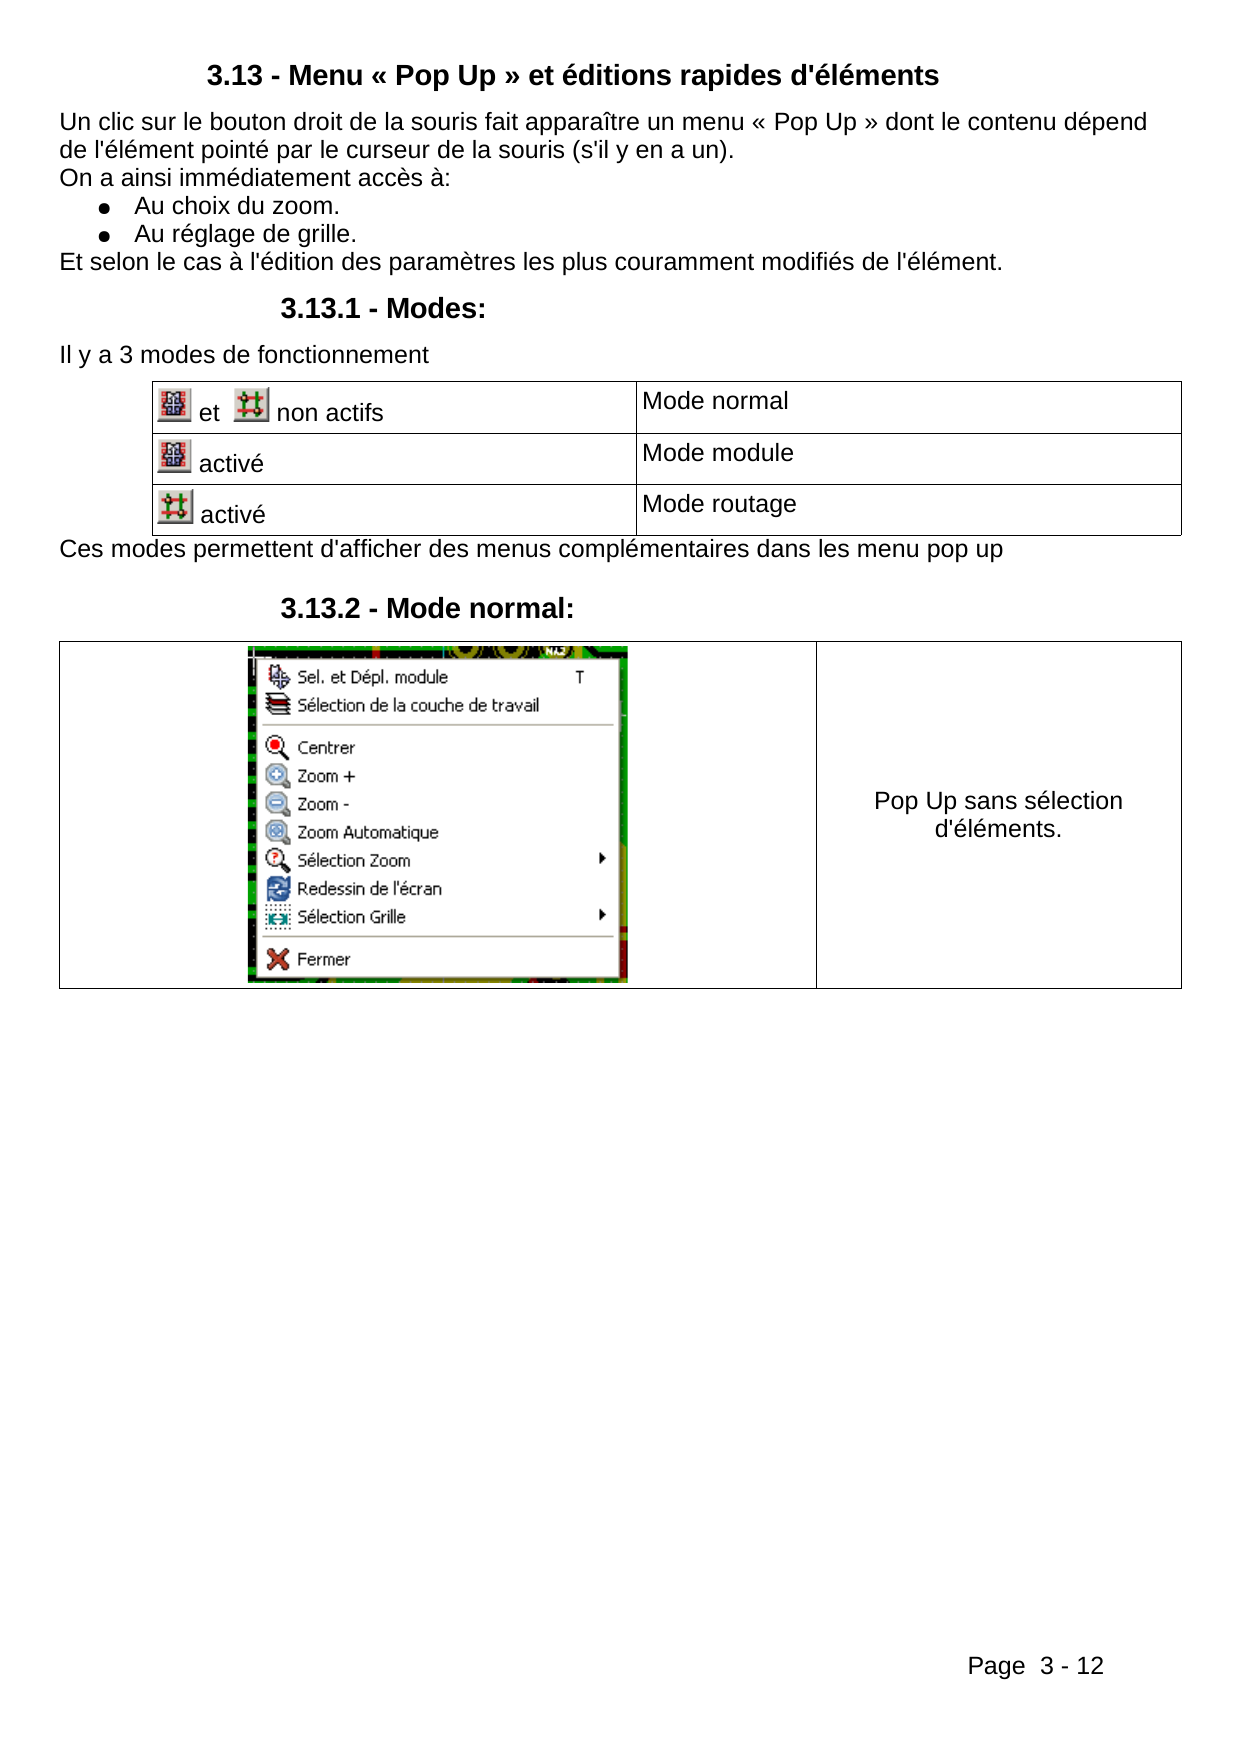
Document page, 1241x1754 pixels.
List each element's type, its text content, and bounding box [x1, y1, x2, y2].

text On a ainsi immédiatement accès à: [59, 164, 1181, 192]
table_cell activé [153, 485, 636, 535]
picture [157, 387, 192, 422]
table_header Pop Up sans sélection d'éléments. [817, 642, 1181, 988]
subtitle Menu « Pop Up » et éditions rapides d'éléments [133, 59, 1181, 92]
list Au choix du zoom. [97, 192, 1181, 220]
table_header Mode normal [637, 382, 1181, 433]
picture [247, 646, 628, 983]
table_cell Mode module [637, 434, 1181, 484]
subtitle Mode normal: [207, 592, 1181, 624]
picture [233, 387, 270, 422]
text Ces modes permettent d'afficher des menus complémentaires dans les menu pop up [59, 535, 1181, 563]
text Un clic sur le bouton droit de la souris fait apparaître un menu « Pop Up » dont le contenu dépend de l'élément pointé par le curseur de la souris (s'il y en a un). [59, 108, 1181, 164]
table_header et non actifs [153, 382, 636, 433]
table_cell activé [153, 434, 636, 484]
picture [157, 489, 194, 524]
picture [157, 438, 192, 473]
text Il y a 3 modes de fonctionnement [59, 341, 1181, 369]
text Et selon le cas à l'édition des paramètres les plus couramment modifiés de l'élément. [59, 248, 1181, 276]
table_header [60, 642, 816, 988]
subtitle Modes: [207, 292, 1181, 325]
table_cell Mode routage [637, 485, 1181, 535]
list Au réglage de grille. [97, 220, 1181, 248]
